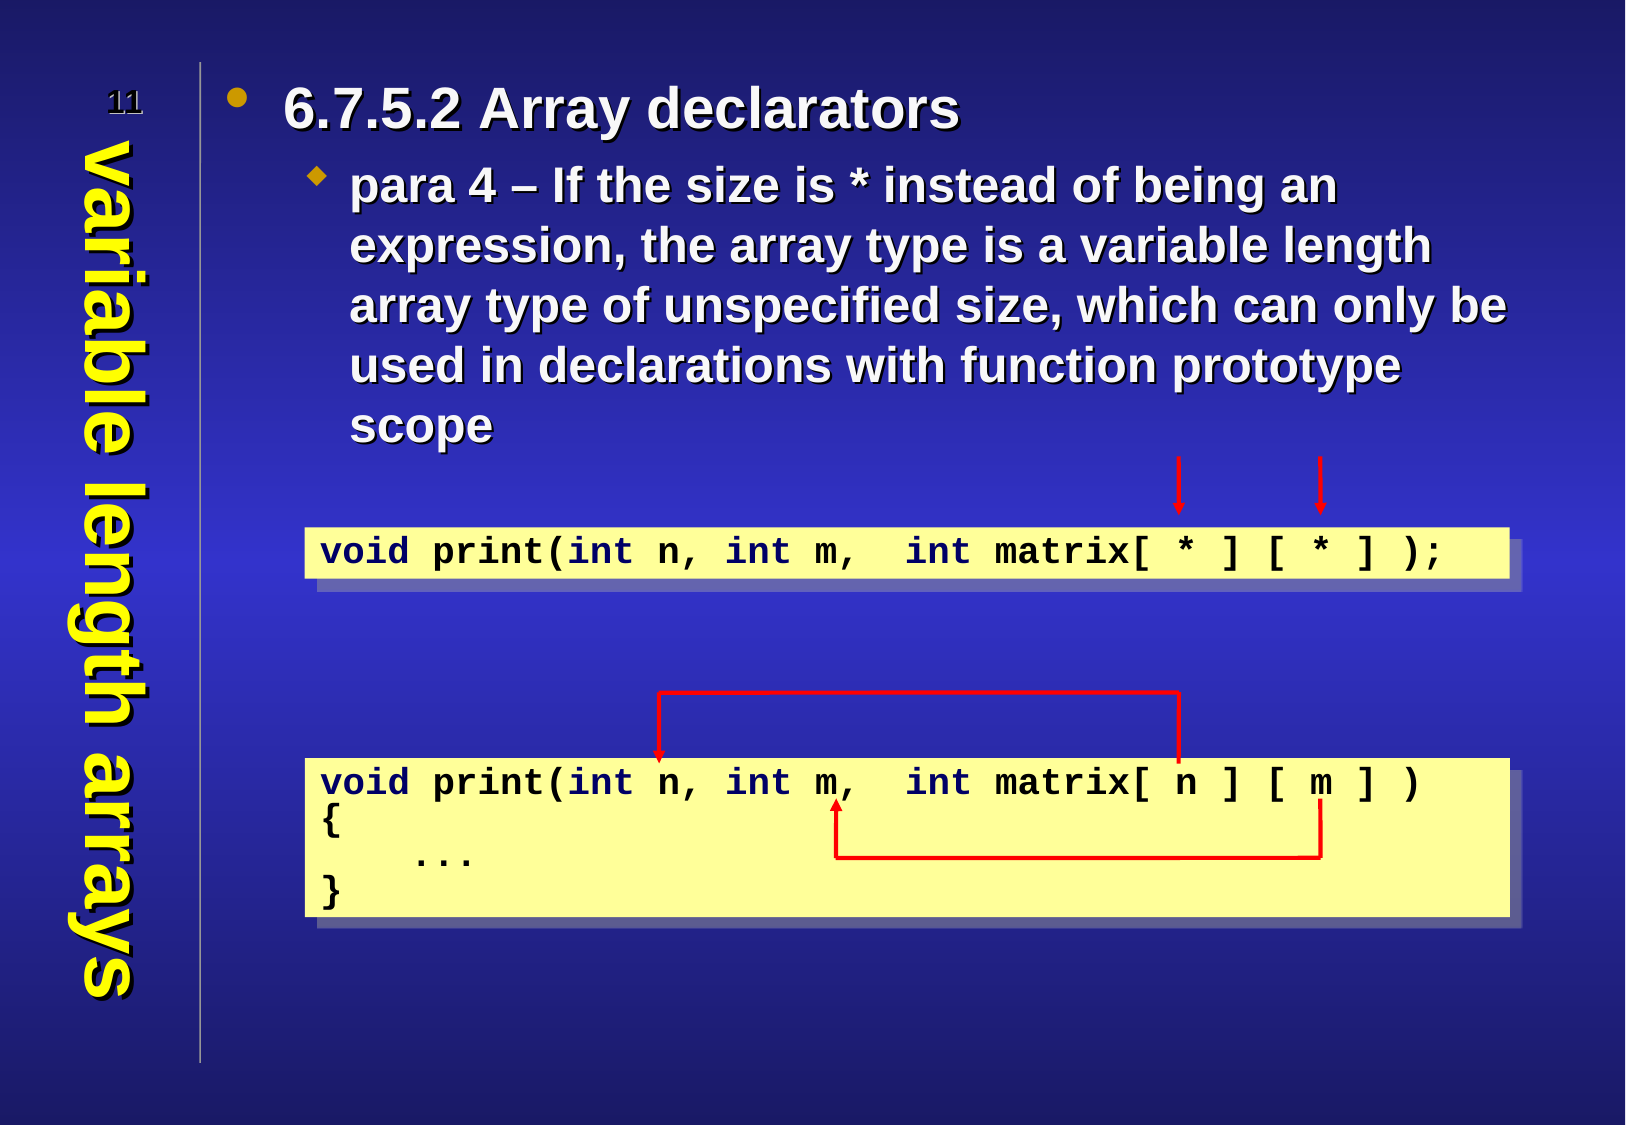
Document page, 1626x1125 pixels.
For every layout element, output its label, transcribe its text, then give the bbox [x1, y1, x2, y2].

text_box void print(int n, int m, int matrix[ n ] [ m ] ) { ... } [304, 758, 1510, 918]
text_box void print(int n, int m, int matrix[ * ] [ * ] ); [304, 527, 1510, 579]
title variable length arrays [50, 125, 188, 1063]
list 6.7.5.2 Array declarators para 4 – If the size is * instead of being an expression, the array type is a variable length array type of unspecified size, which can only be used in declarations with function prototype scope [212, 62, 1550, 1063]
